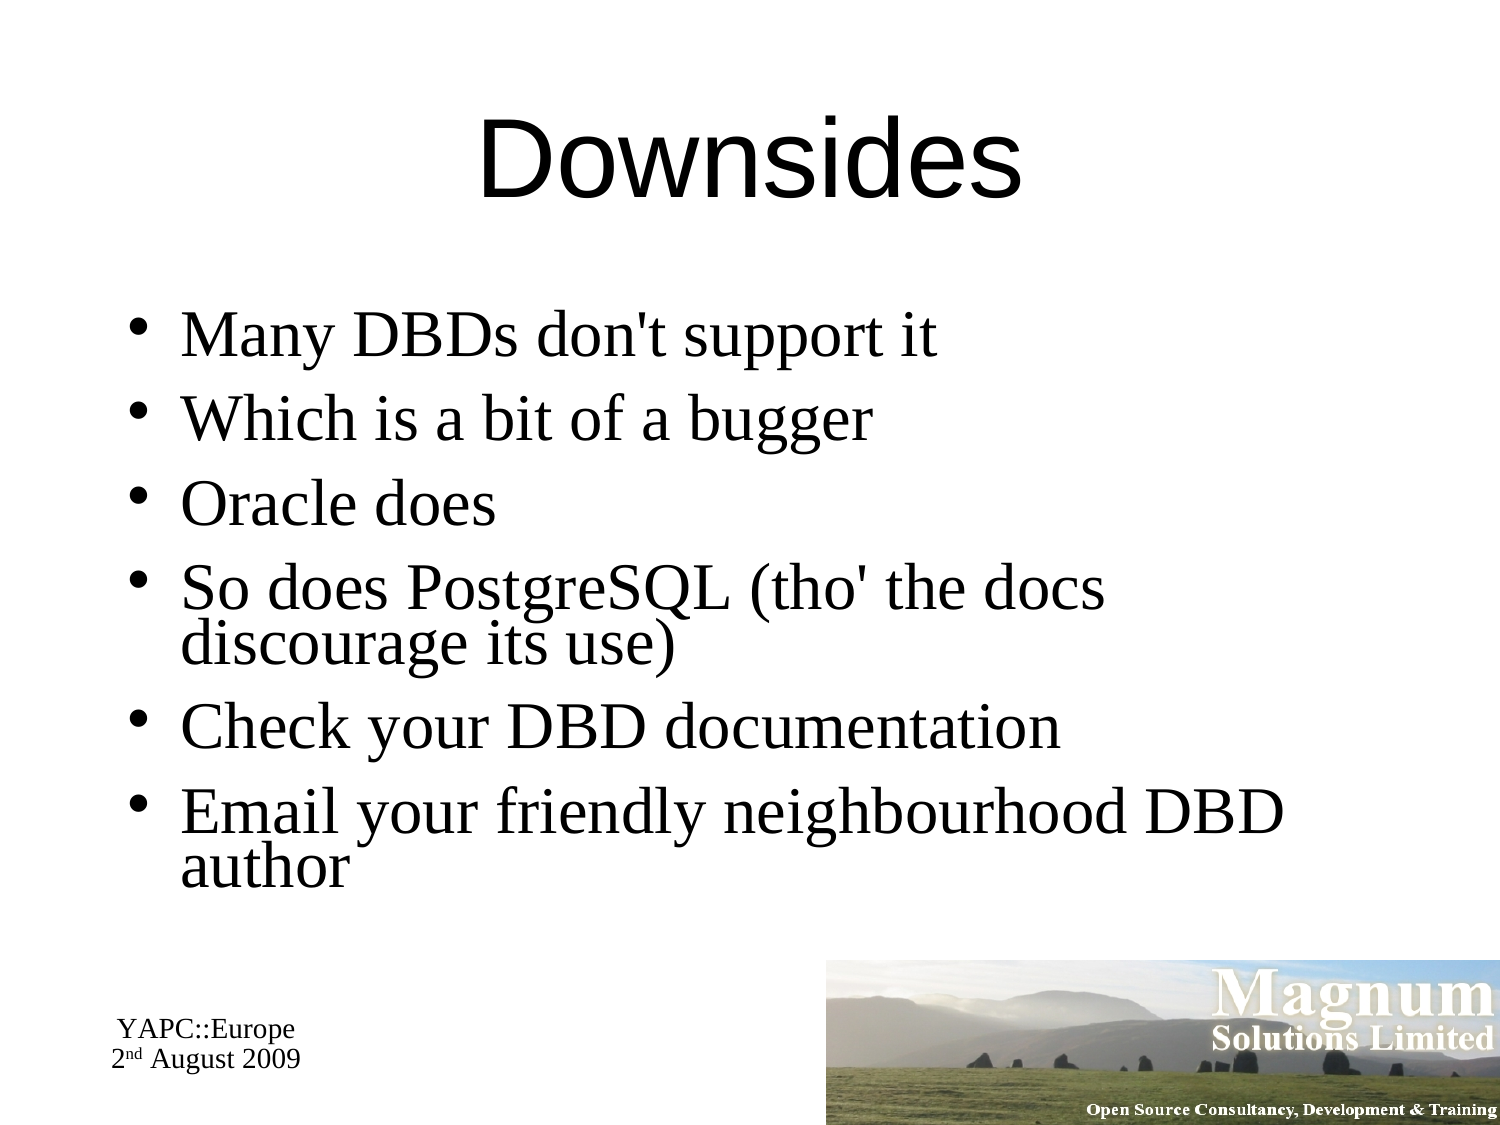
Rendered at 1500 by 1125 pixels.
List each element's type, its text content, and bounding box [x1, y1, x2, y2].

title Downsides [110, 26, 1391, 288]
list Many DBDs don't support it Which is a bit of a bugger Oracle does So does PostgreSQL (tho' the docs discourage its use) Check your DBD documentation Email your friendly neighbourhood DBD author [110, 312, 1391, 919]
picture [826, 960, 1500, 1125]
